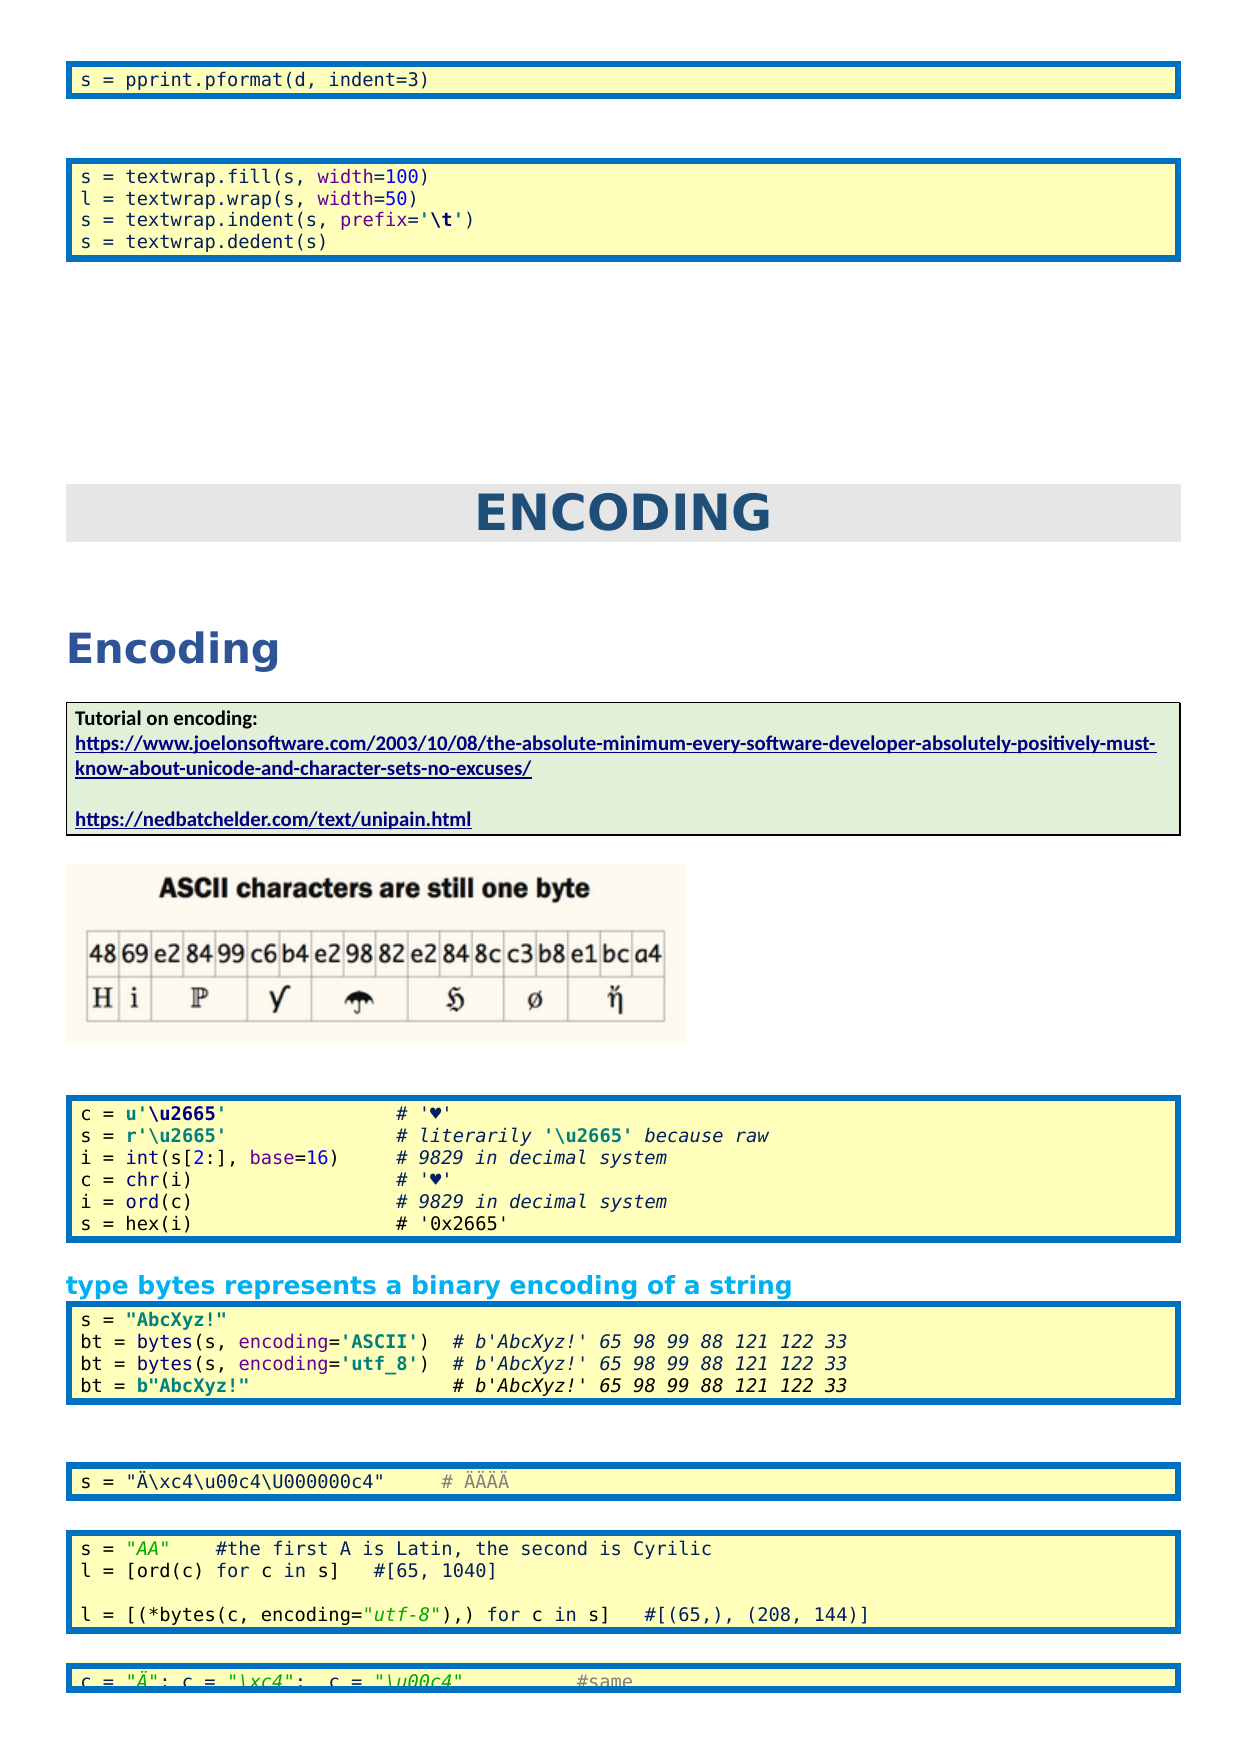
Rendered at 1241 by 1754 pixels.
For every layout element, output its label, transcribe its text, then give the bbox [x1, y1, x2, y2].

text l = [ord(c) for c in s] #[65, 1040] [72, 1551, 1175, 1573]
text l = [(*bytes(c, encoding="utf-8"),) for c in s] #[(65,), (208, 144)] [72, 1595, 1175, 1627]
text s = "Ä\xc4\u00c4\U000000c4" # ÄÄÄÄ [72, 1469, 1175, 1494]
title type bytes represents a binary encoding of a string [66, 1271, 1181, 1301]
text c = "Ä"; c = "\xc4"; c = "\u00c4" #same [72, 1669, 1175, 1686]
subtitle ENCODING [66, 484, 1181, 542]
text https://www.joelonsoftware.com/2003/10/08/the-absolute-minimum-every-software-developer-absolutely-positively-must-know-about-unicode-and-character-sets-no-excuses/ [67, 727, 1179, 778]
text https://nedbatchelder.com/text/unipain.html [67, 803, 1179, 834]
text Tutorial on encoding: [67, 703, 1179, 727]
text s = pprint.pformat(d, indent=3) [72, 67, 1175, 93]
text s = "AА" #the first A is Latin, the second is Cyrilic [72, 1536, 1175, 1551]
text s = hex(i) # '0x2665' [72, 1204, 1175, 1236]
text Encoding [66, 624, 1181, 673]
text bt = b"AbcXyz!" # b'AbcXyz!' 65 98 99 88 121 122 33 [72, 1366, 1175, 1398]
text s = textwrap.fill(s, width=100) l = textwrap.wrap(s, width=50) s = textwrap.indent(s, prefix='\t') s = textwrap.dedent(s) [72, 164, 1175, 255]
text c = u'\u2665' # '♥' s = r'\u2665' # literarily '\u2665' because raw i = int(s[2:], base=16) # 9829 in decimal system c = chr(i) # '♥' i = ord(c) # 9829 in decimal system [72, 1101, 1175, 1204]
picture [65, 864, 686, 1043]
text s = "AbcXyz!" bt = bytes(s, encoding='ASCII') # b'AbcXyz!' 65 98 99 88 121 122 33 bt = bytes(s, encoding='utf_8') # b'AbcXyz!' 65 98 99 88 121 122 33 [72, 1307, 1175, 1366]
